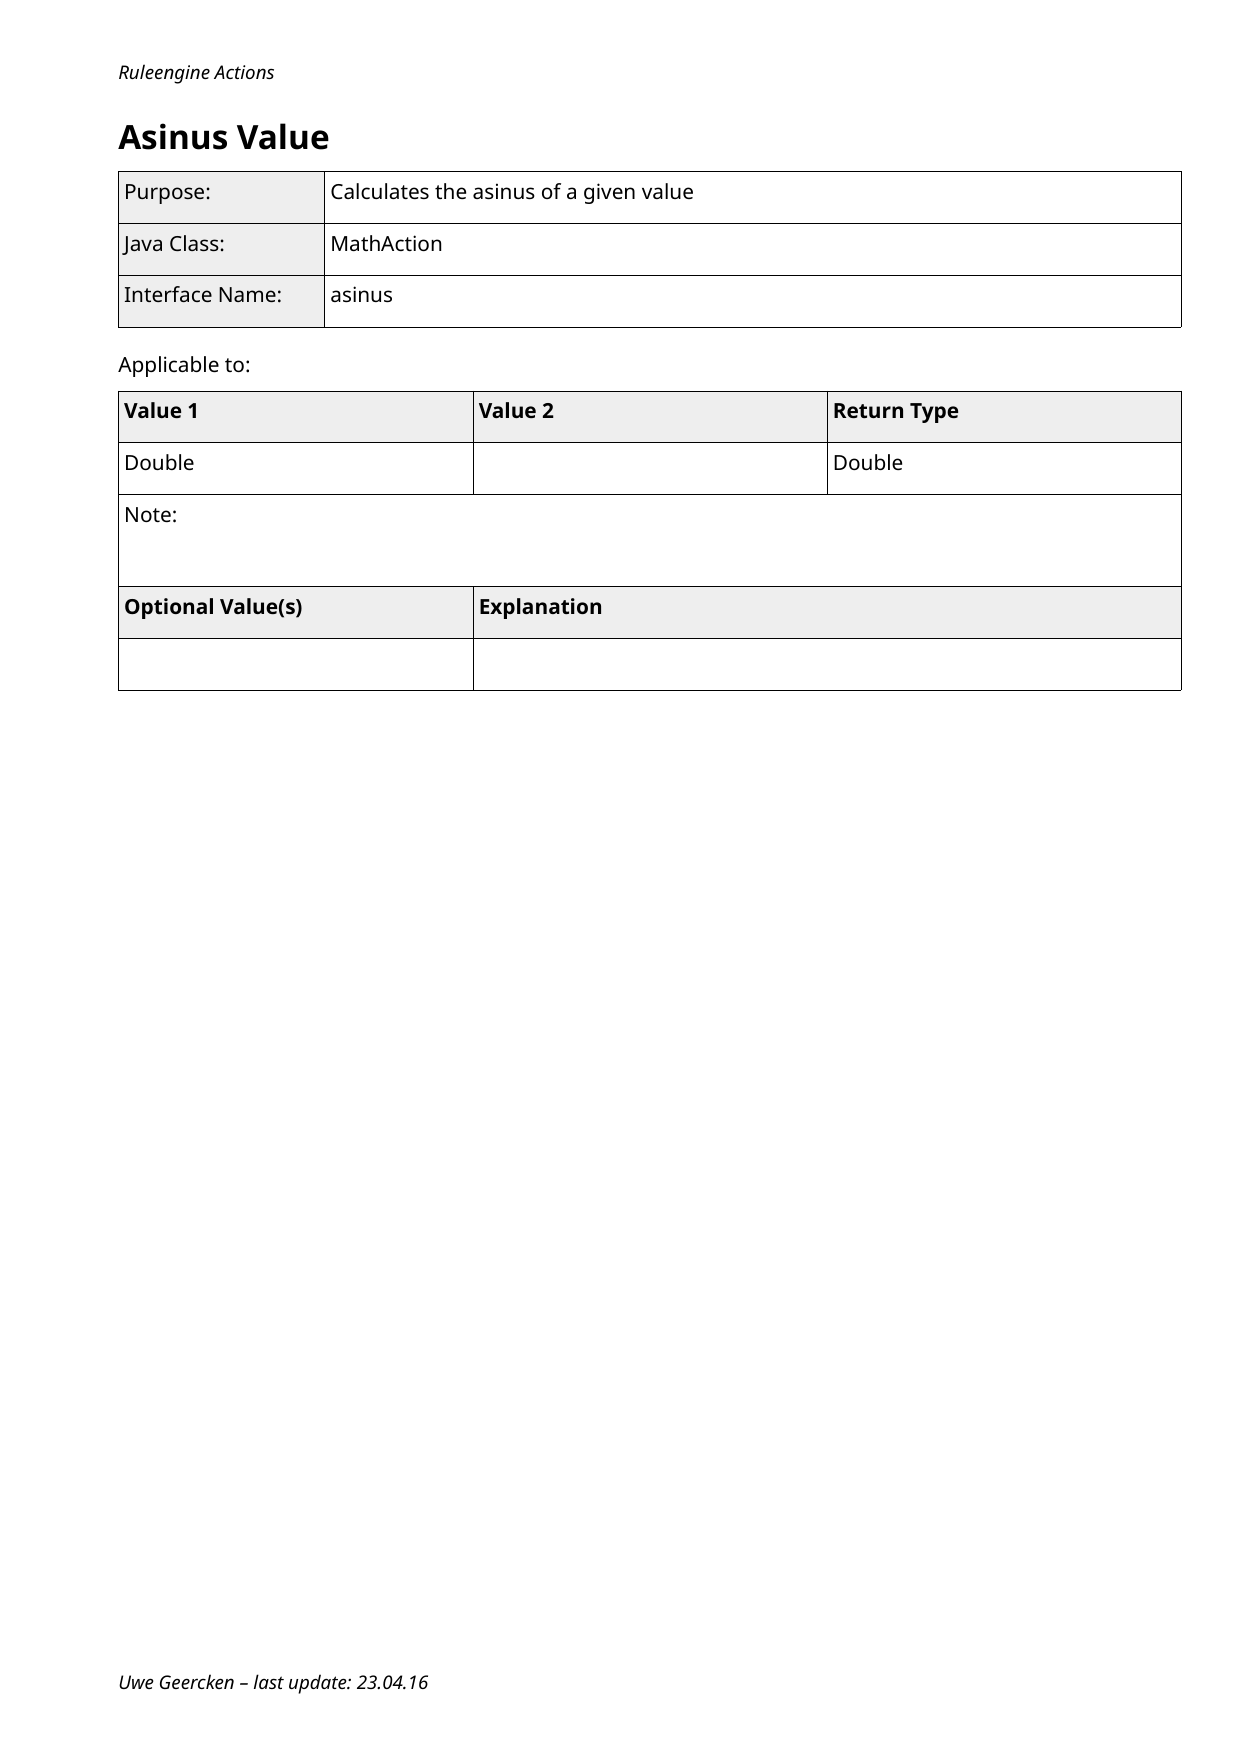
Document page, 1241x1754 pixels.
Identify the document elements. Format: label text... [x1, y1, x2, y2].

text Applicable to: [118, 350, 1181, 379]
table_header Purpose: [119, 172, 324, 223]
table_cell [119, 639, 473, 689]
table_cell Explanation [474, 587, 1181, 638]
table_cell Java Class: [119, 224, 324, 275]
table_header Return Type [828, 392, 1181, 442]
table_cell asinus [325, 276, 1181, 327]
text Asinus Value [118, 114, 1181, 159]
table_cell [474, 443, 827, 494]
table_cell [474, 639, 1181, 689]
table_cell Interface Name: [119, 276, 324, 327]
table_header Calculates the asinus of a given value [325, 172, 1181, 223]
table_cell Double [119, 443, 473, 494]
table_cell Double [828, 443, 1181, 494]
table_header Value 1 [119, 392, 473, 442]
table_cell Optional Value(s) [119, 587, 473, 638]
table_cell MathAction [325, 224, 1181, 275]
table_cell Note: [119, 495, 1181, 586]
table_header Value 2 [474, 392, 827, 442]
